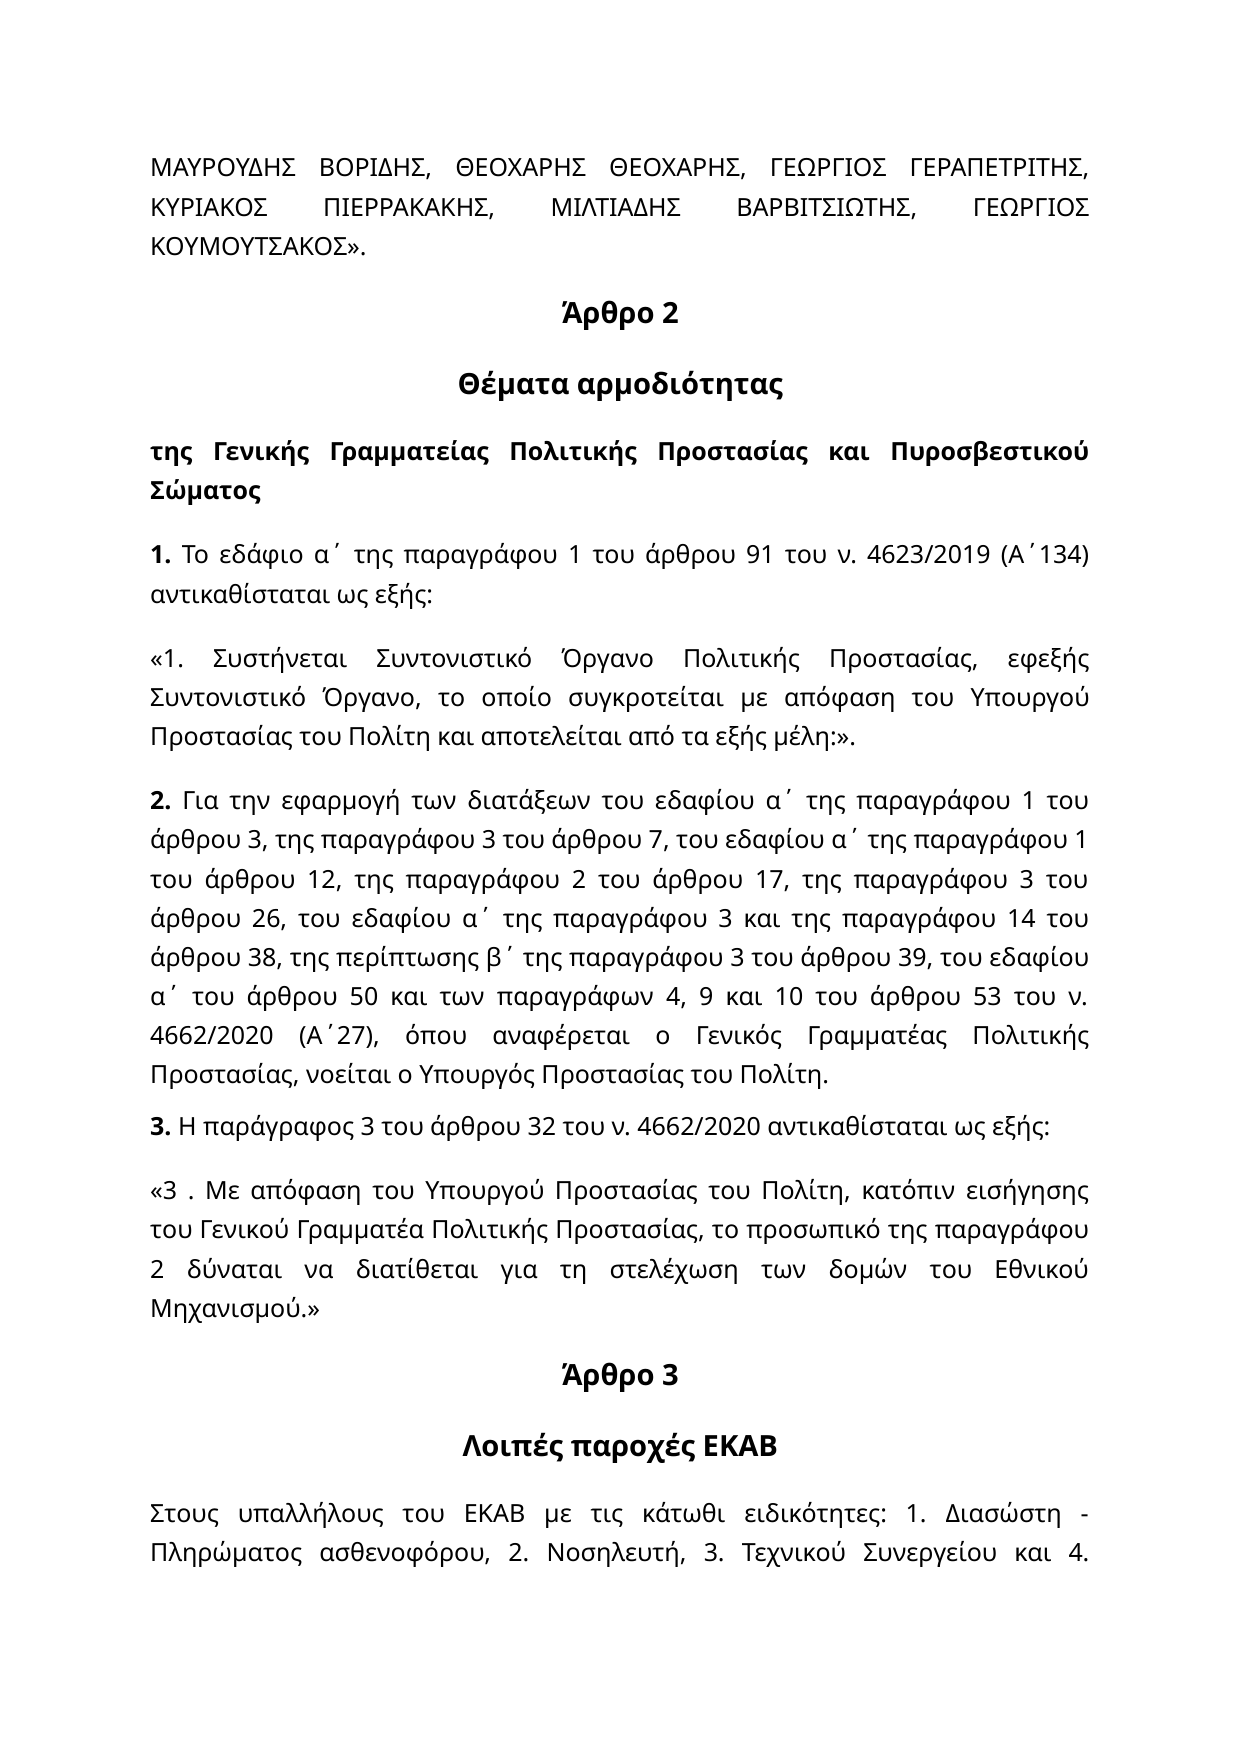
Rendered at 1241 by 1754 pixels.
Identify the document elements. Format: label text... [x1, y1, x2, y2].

subtitle Λοιπές παροχές ΕΚΑΒ [150, 1425, 1090, 1465]
subtitle Θέματα αρμοδιότητας [150, 363, 1090, 403]
text 2. Για την εφαρμογή των διατάξεων του εδαφίου α΄ της παραγράφου 1 του άρθρου 3, της παραγράφου 3 του άρθρου 7, του εδαφίου α΄ της παραγράφου 1 του άρθρου 12, της παραγράφου 2 του άρθρου 17, της παραγράφου 3 του άρθρου 26, του εδαφίου α΄ της παραγράφου 3 και της παραγράφου 14 του άρθρου 38, της περίπτωσης β΄ της παραγράφου 3 του άρθρου 39, του εδαφίου α΄ του άρθρου 50 και των παραγράφων 4, 9 και 10 του άρθρου 53 του ν. 4662/2020 (Α΄27), όπου αναφέρεται ο Γενικός Γραμματέας Πολιτικής Προστασίας, νοείται ο Υπουργός Προστασίας του Πολίτη. [150, 783, 1090, 1091]
subtitle Άρθρο 3 [150, 1354, 1090, 1394]
text «1. Συστήνεται Συντονιστικό Όργανο Πολιτικής Προστασίας, εφεξής Συντονιστικό Όργανο, το οποίο συγκροτείται με απόφαση του Υπουργού Προστασίας του Πολίτη και αποτελείται από τα εξής μέλη:». [150, 640, 1090, 753]
subtitle Άρθρο 2 [150, 292, 1090, 332]
text 1. Το εδάφιο α΄ της παραγράφου 1 του άρθρου 91 του ν. 4623/2019 (Α΄134) αντικαθίσταται ως εξής: [150, 537, 1090, 610]
text ΜΑΥΡΟΥΔΗΣ ΒΟΡΙΔΗΣ, ΘΕΟΧΑΡΗΣ ΘΕΟΧΑΡΗΣ, ΓΕΩΡΓΙΟΣ ΓΕΡΑΠΕΤΡΙΤΗΣ, ΚΥΡΙΑΚΟΣ ΠΙΕΡΡΑΚΑΚΗΣ, ΜΙΛΤΙΑΔΗΣ ΒΑΡΒΙΤΣΙΩΤΗΣ, ΓΕΩΡΓΙΟΣ ΚΟΥΜΟΥΤΣΑΚΟΣ». [150, 150, 1090, 262]
text Στους υπαλλήλους του ΕΚΑΒ με τις κάτωθι ειδικότητες: 1. Διασώστη - Πληρώματος ασθενοφόρου, 2. Νοσηλευτή, 3. Τεχνικού Συνεργείου και 4. [150, 1496, 1090, 1569]
text 3. Η παράγραφος 3 του άρθρου 32 του ν. 4662/2020 αντικαθίσταται ως εξής: [150, 1109, 1090, 1143]
text «3 . Με απόφαση του Υπουργού Προστασίας του Πολίτη, κατόπιν εισήγησης του Γενικού Γραμματέα Πολιτικής Προστασίας, το προσωπικό της παραγράφου 2 δύναται να διατίθεται για τη στελέχωση των δομών του Εθνικού Μηχανισμού.» [150, 1173, 1090, 1324]
text της Γενικής Γραμματείας Πολιτικής Προστασίας και Πυροσβεστικού Σώματος [150, 434, 1090, 507]
